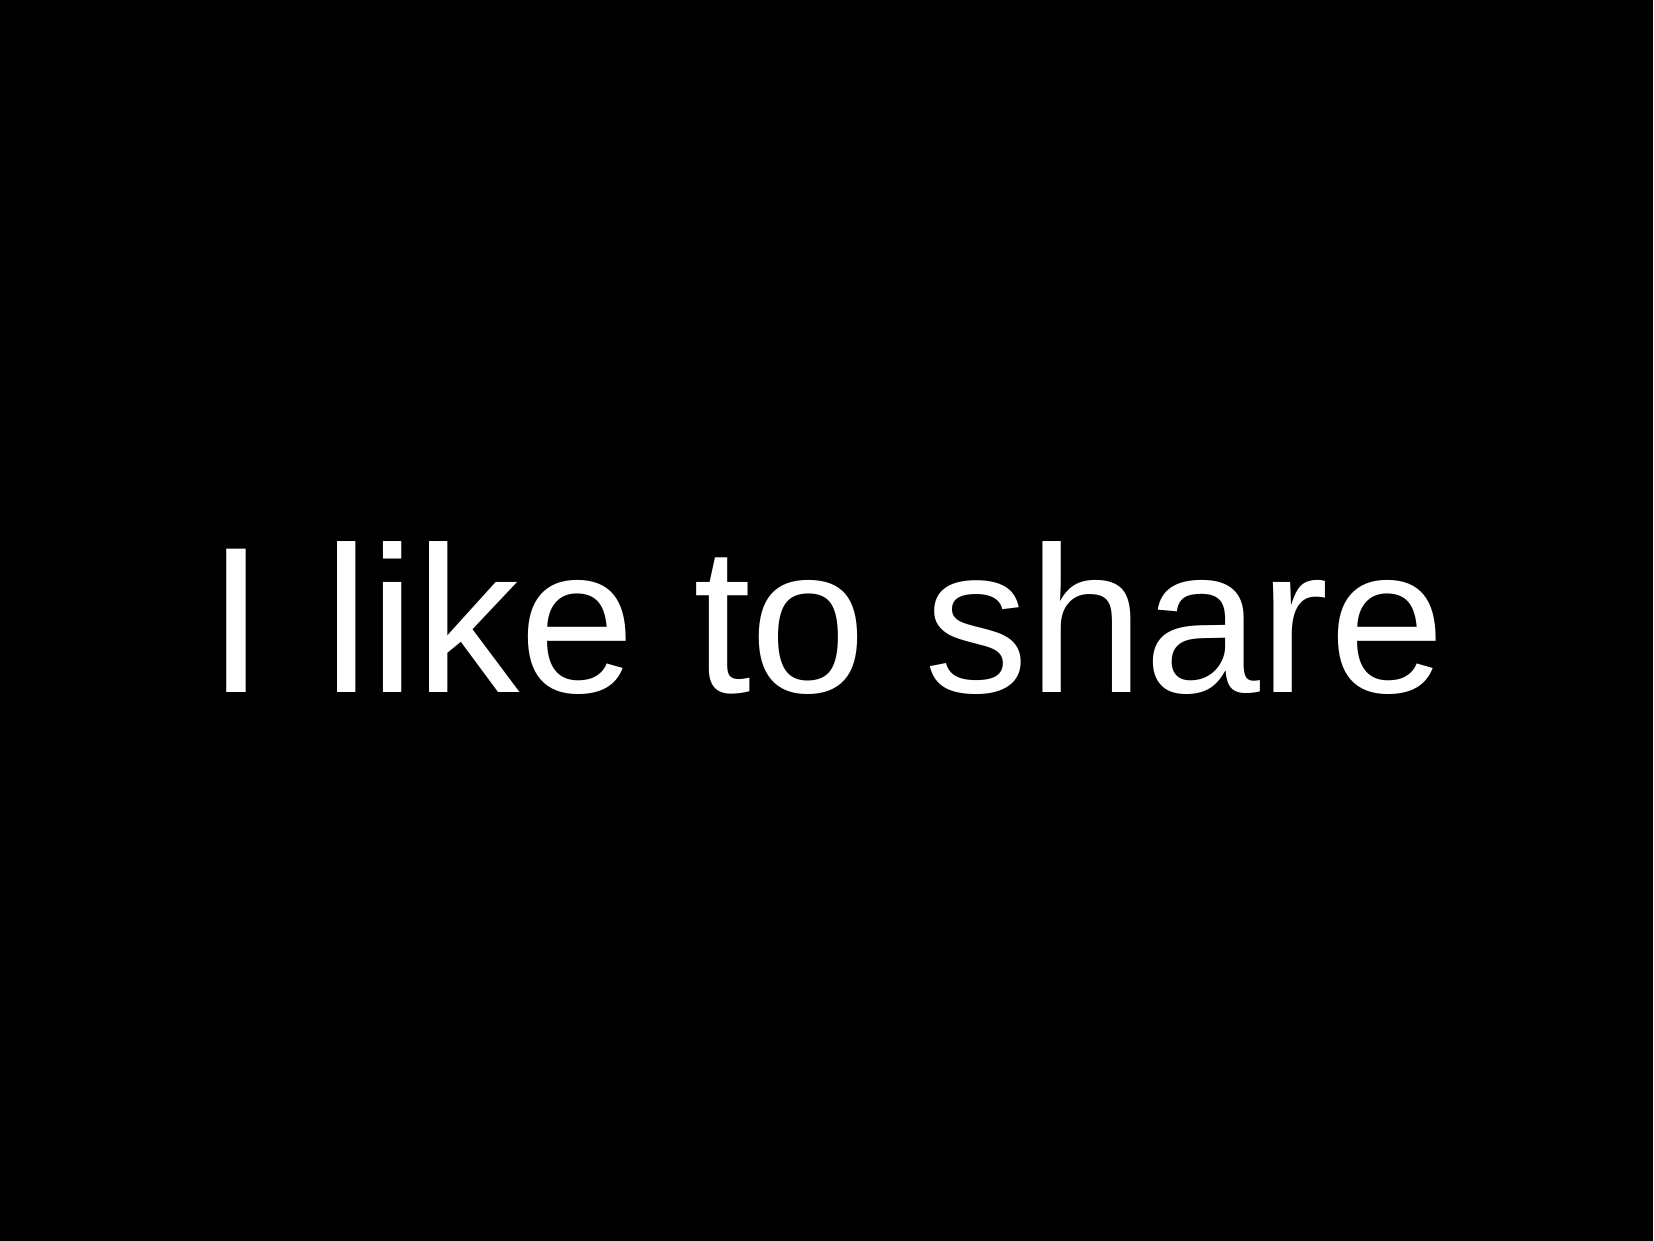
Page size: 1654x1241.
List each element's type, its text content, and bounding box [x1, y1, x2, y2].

title I like to share [82, 101, 1571, 1140]
